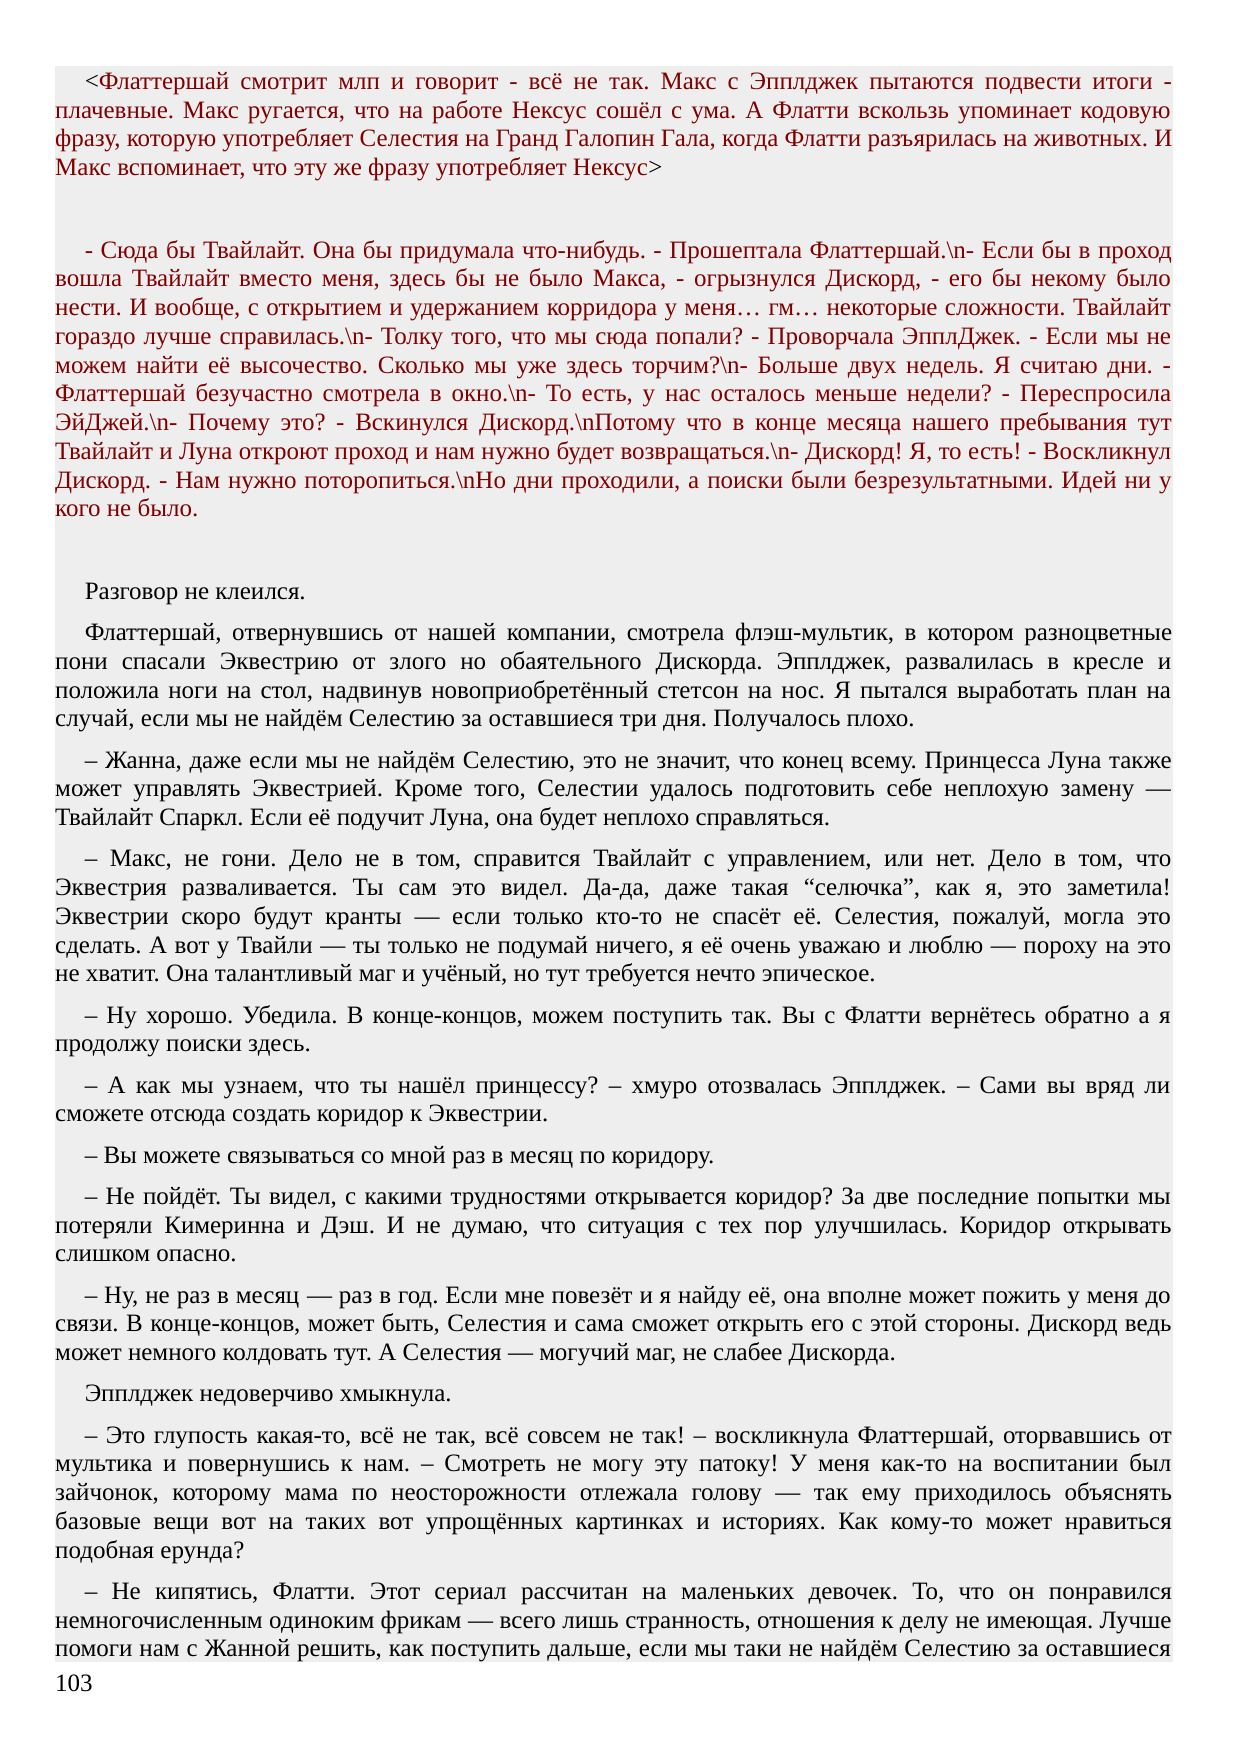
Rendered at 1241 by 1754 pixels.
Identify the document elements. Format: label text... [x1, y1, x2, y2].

text – Ну хорошо. Убедила. В конце-концов, можем поступить так. Вы с Флатти вернётесь обратно а я продолжу поиски здесь. [55, 1000, 1173, 1057]
text Флаттершай, отвернувшись от нашей компании, смотрела флэш-мультик, в котором разноцветные пони спасали Эквестрию от злого но обаятельного Дискорда. Эпплджек, развалилась в кресле и положила ноги на стол, надвинув новоприобретённый стетсон на нос. Я пытался выработать план на случай, если мы не найдём Селестию за оставшиеся три дня. Получалось плохо. [55, 617, 1173, 732]
text – Вы можете связываться со мной раз в месяц по коридору. [55, 1140, 1173, 1168]
text Эпплджек недоверчиво хмыкнула. [55, 1378, 1173, 1407]
text – А как мы узнаем, что ты нашёл принцессу? – хмуро отозвалась Эпплджек. – Сами вы вряд ли сможете отсюда создать коридор к Эквестрии. [55, 1070, 1173, 1127]
text <Флаттершай смотрит млп и говорит - всё не так. Макс с Эпплджек пытаются подвести итоги - плачевные. Макс ругается, что на работе Нексус сошёл с ума. А Флатти вскользь упоминает кодовую фразу, которую употребляет Селестия на Гранд Галопин Гала, когда Флатти разъярилась на животных. И Макс вспоминает, что эту же фразу употребляет Нексус> [55, 66, 1173, 181]
text – Ну, не раз в месяц — раз в год. Если мне повезёт и я найду её, она вполне может пожить у меня до связи. В конце-концов, может быть, Селестия и сама сможет открыть его с этой стороны. Дискорд ведь может немного колдовать тут. А Селестия — могучий маг, не слабее Дискорда. [55, 1280, 1173, 1366]
text – Не кипятись, Флатти. Этот сериал рассчитан на маленьких девочек. То, что он понравился немногочисленным одиноким фрикам — всего лишь странность, отношения к делу не имеющая. Лучше помоги нам с Жанной решить, как поступить дальше, если мы таки не найдём Селестию за оставшиеся [55, 1576, 1173, 1662]
text – Макс, не гони. Дело не в том, справится Твайлайт с управлением, или нет. Дело в том, что Эквестрия разваливается. Ты сам это видел. Да-да, даже такая “селючка”, как я, это заметила! Эквестрии скоро будут кранты — если только кто-то не спасёт её. Селестия, пожалуй, могла это сделать. А вот у Твайли — ты только не подумай ничего, я её очень уважаю и люблю — пороху на это не хватит. Она талантливый маг и учёный, но тут требуется нечто эпическое. [55, 843, 1173, 987]
text Разговор не клеился. [55, 576, 1173, 605]
text - Сюда бы Твайлайт. Она бы придумала что-нибудь. - Прошептала Флаттершай.\n- Если бы в проход вошла Твайлайт вместо меня, здесь бы не было Макса, - огрызнулся Дискорд, - его бы некому было нести. И вообще, с открытием и удержанием корридора у меня… гм… некоторые сложности. Твайлайт гораздо лучше справилась.\n- Толку того, что мы сюда попали? - Проворчала ЭпплДжек. - Если мы не можем найти её высочество. Сколько мы уже здесь торчим?\n- Больше двух недель. Я считаю дни. - Флаттершай безучастно смотрела в окно.\n- То есть, у нас осталось меньше недели? - Переспросила ЭйДжей.\n- Почему это? - Вскинулся Дискорд.\nПотому что в конце месяца нашего пребывания тут Твайлайт и Луна откроют проход и нам нужно будет возвращаться.\n- Дискорд! Я, то есть! - Воскликнул Дискорд. - Нам нужно поторопиться.\nНо дни проходили, а поиски были безрезультатными. Идей ни у кого не было. [55, 235, 1173, 522]
text – Это глупость какая-то, всё не так, всё совсем не так! – воскликнула Флаттершай, оторвавшись от мультика и повернушись к нам. – Смотреть не могу эту патоку! У меня как-то на воспитании был зайчонок, которому мама по неосторожности отлежала голову — так ему приходилось объяснять базовые вещи вот на таких вот упрощённых картинках и историях. Как кому-то может нравиться подобная ерунда? [55, 1420, 1173, 1563]
text – Не пойдёт. Ты видел, с какими трудностями открывается коридор? За две последние попытки мы потеряли Кимеринна и Дэш. И не думаю, что ситуация с тех пор улучшилась. Коридор открывать слишком опасно. [55, 1181, 1173, 1267]
text – Жанна, даже если мы не найдём Селестию, это не значит, что конец всему. Принцесса Луна также может управлять Эквестрией. Кроме того, Селестии удалось подготовить себе неплохую замену — Твайлайт Спаркл. Если её подучит Луна, она будет неплохо справляться. [55, 745, 1173, 831]
